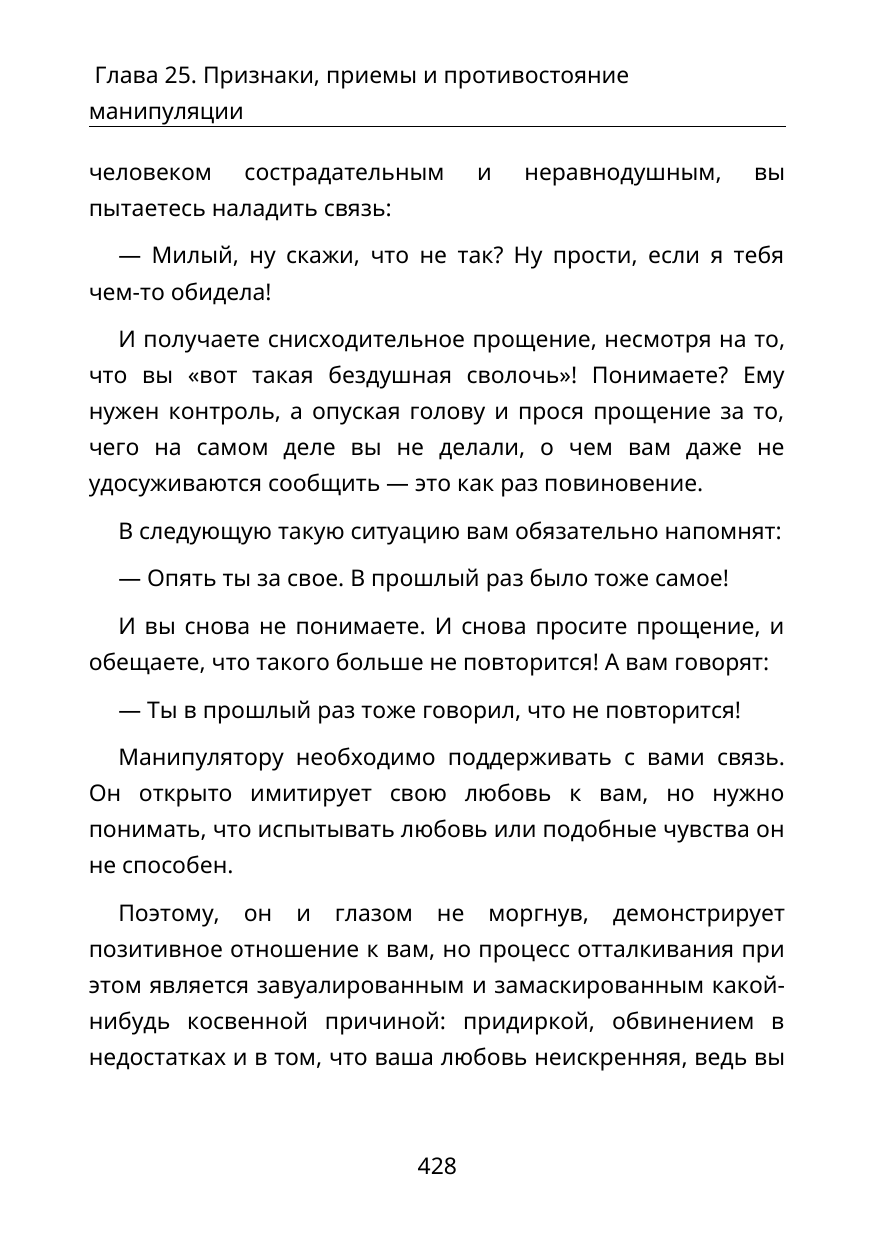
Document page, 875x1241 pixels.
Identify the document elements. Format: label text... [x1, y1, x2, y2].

text человеком сострадательным и неравнодушным, вы пытаетесь наладить связь: [88, 156, 786, 223]
text — Ты в прошлый раз тоже говорил, что не повторится! [88, 694, 786, 725]
text В следующую такую ситуацию вам обязательно напомнят: [88, 514, 786, 546]
text И вы снова не понимаете. И снова просите прощение, и обещаете, что такого больше не повторится! А вам говорят: [88, 610, 786, 677]
text Манипулятору необходимо поддерживать с вами связь. Он открыто имитирует свою любовь к вам, но нужно понимать, что испытывать любовь или подобные чувства он не способен. [88, 741, 786, 880]
text И получаете снисходительное прощение, несмотря на то, что вы «вот такая бездушная сволочь»! Понимаете? Ему нужен контроль, а опуская голову и прося прощение за то, чего на самом деле вы не делали, о чем вам даже не удосуживаются сообщить — это как раз повиновение. [88, 323, 786, 498]
text — Опять ты за свое. В прошлый раз было тоже самое! [88, 562, 786, 593]
text — Милый, ну скажи, что не так? Ну прости, если я тебя чем-то обидела! [88, 239, 786, 307]
text Поэтому, он и глазом не моргнув, демонстрирует позитивное отношение к вам, но процесс отталкивания при этом является завуалированным и замаскированным какой-нибудь косвенной причиной: придиркой, обвинением в недостатках и в том, что ваша любовь неискренняя, ведь вы [88, 897, 786, 1072]
